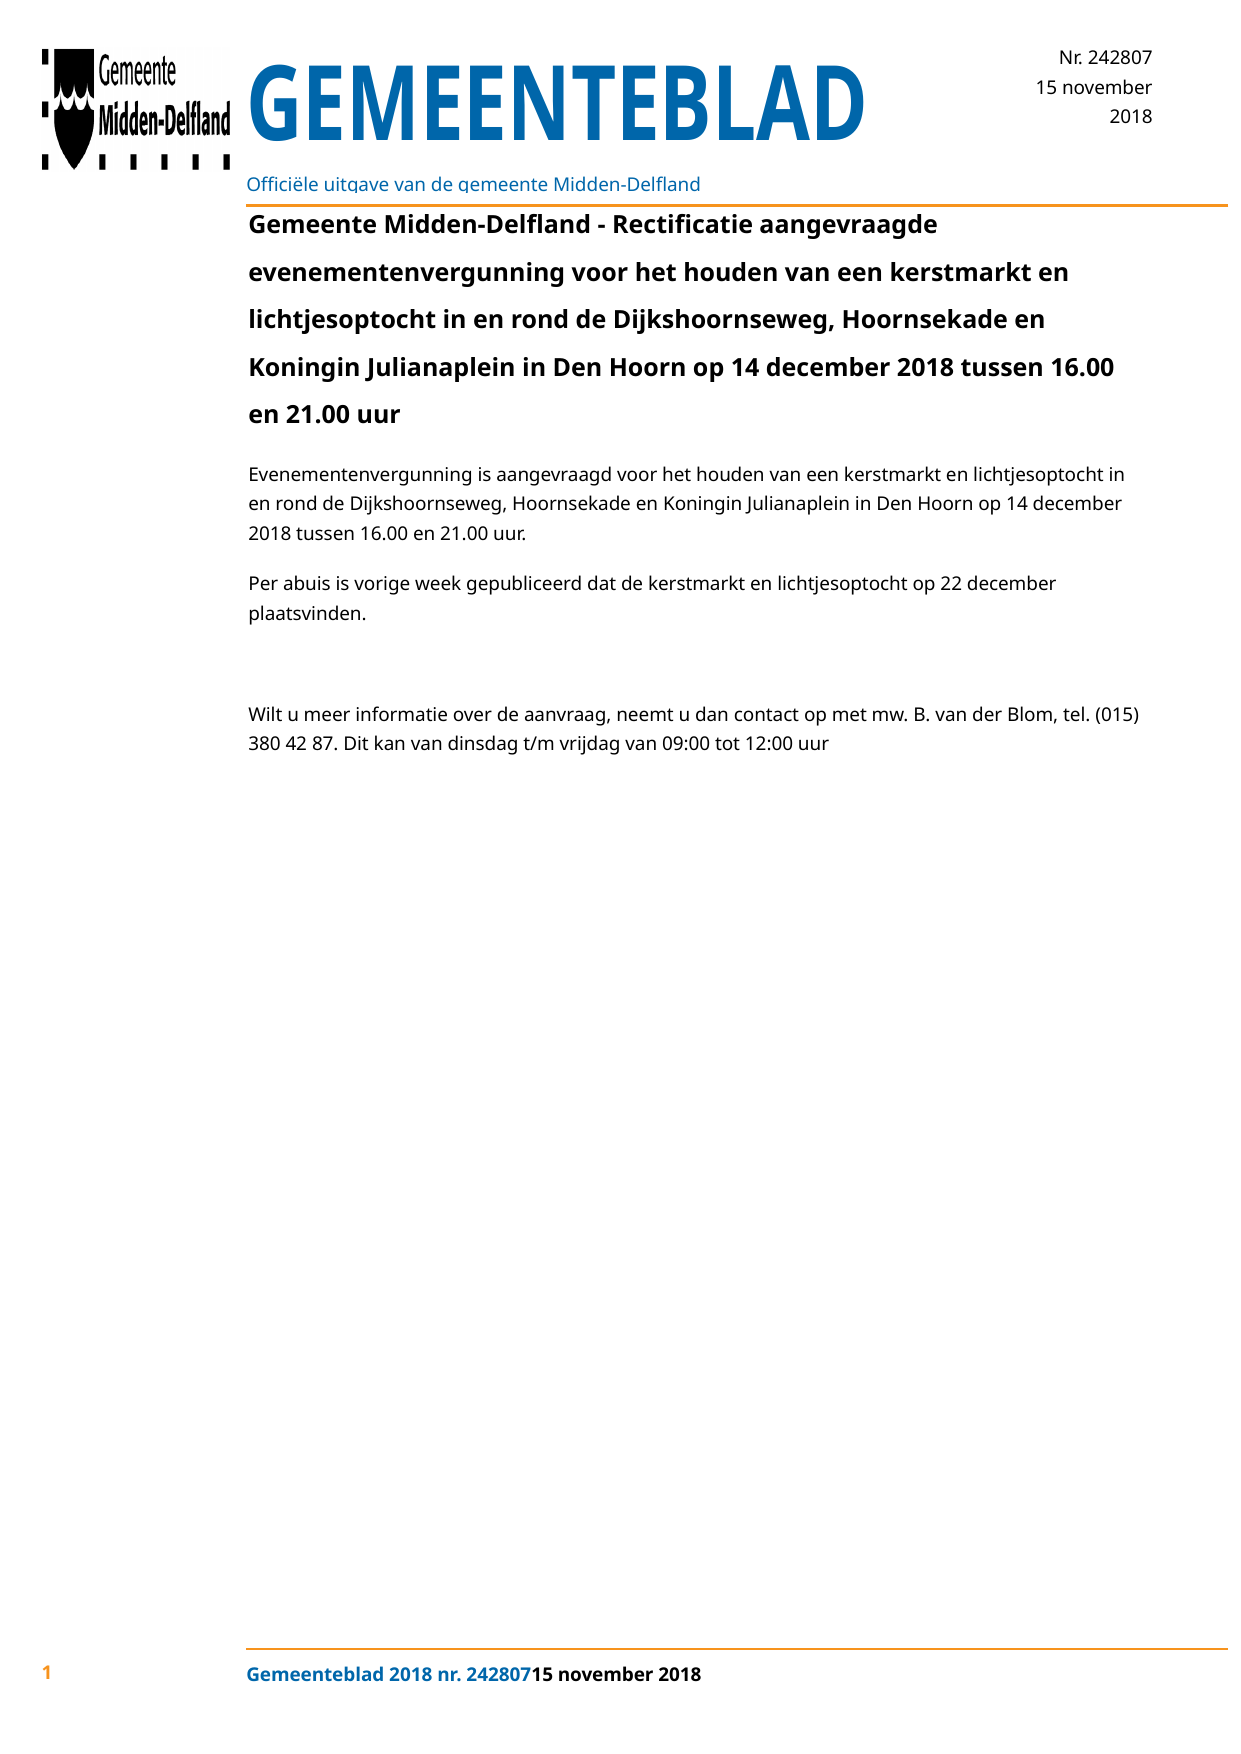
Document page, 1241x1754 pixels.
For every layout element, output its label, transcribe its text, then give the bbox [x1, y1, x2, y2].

text Evenementenvergunning is aangevraagd voor het houden van een kerstmarkt en lichtjesoptocht in en rond de Dijkshoornseweg, Hoornsekade en Koningin Julianaplein in Den Hoorn op 14 december 2018 tussen 16.00 en 21.00 uur. [248, 461, 1152, 546]
picture [41, 47, 231, 172]
text Per abuis is vorige week gepubliceerd dat de kerstmarkt en lichtjesoptocht op 22 december plaatsvinden. [248, 570, 1152, 626]
text Wilt u meer informatie over de aanvraag, neemt u dan contact op met mw. B. van der Blom, tel. (015) 380 42 87. Dit kan van dinsdag t/m vrijdag van 09:00 tot 12:00 uur [248, 701, 1152, 756]
text Gemeente Midden-Delfland - Rectificatie aangevraagde evenementenvergunning voor het houden van een kerstmarkt en lichtjesoptocht in en rond de Dijkshoornseweg, Hoornsekade en Koningin Julianaplein in Den Hoorn op 14 december 2018 tussen 16.00 en 21.00 uur [248, 207, 1152, 431]
